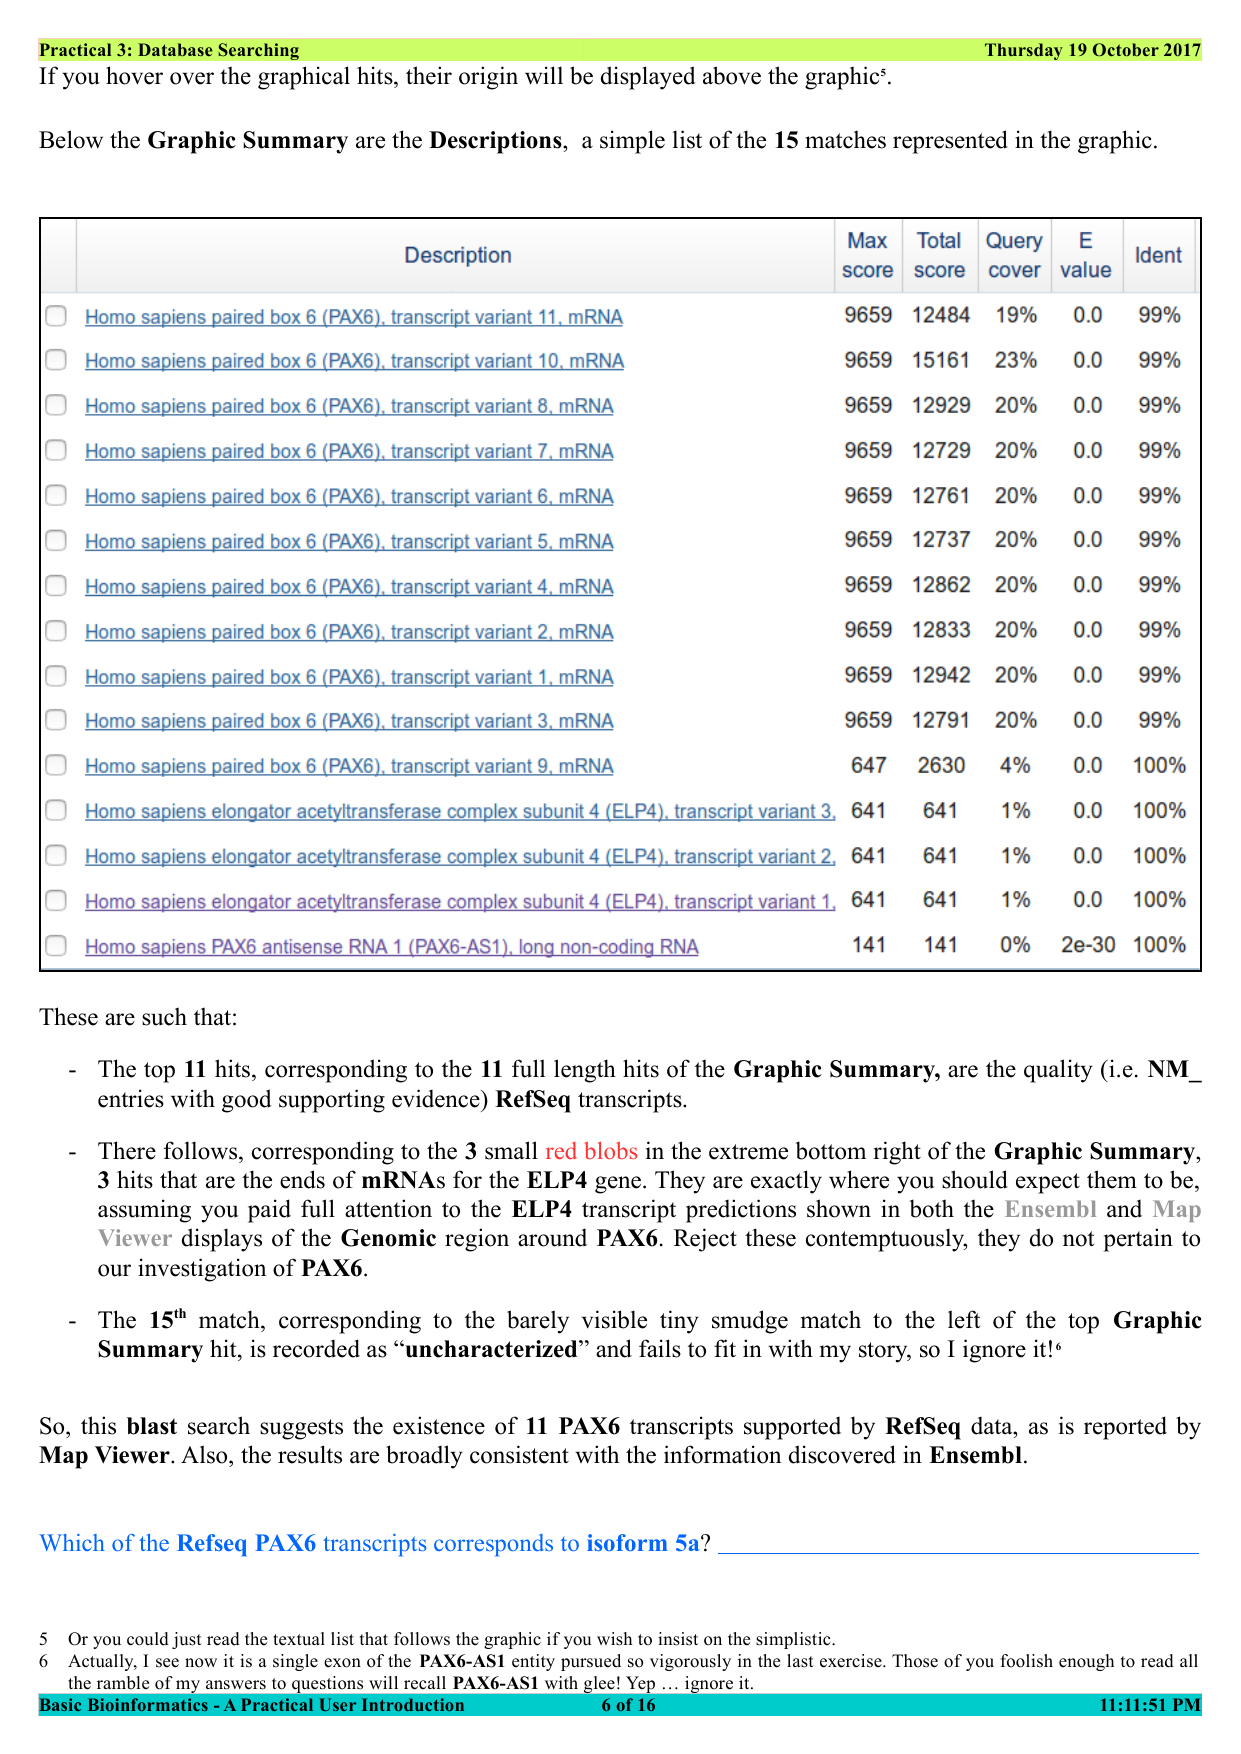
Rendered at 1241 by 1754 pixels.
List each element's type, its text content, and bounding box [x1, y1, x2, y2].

text Below the Graphic Summary are the Descriptions, a simple list of the 15 matches represented in the graphic. [38, 125, 1202, 154]
text So, this blast search suggests the existence of 11 PAX6 transcripts supported by RefSeq data, as is reported by Map Viewer. Also, the results are broadly consistent with the information discovered in Ensembl. [38, 1411, 1202, 1469]
text - There follows, corresponding to the 3 small red blobs in the extreme bottom right of the Graphic Summary, 3 hits that are the ends of mRNAs for the ELP4 gene. They are exactly where you should expect them to be, assuming you paid full attention to the ELP4 transcript predictions shown in both the Ensembl and Map Viewer displays of the Genomic region around PAX6. Reject these contemptuously, they do not pertain to our investigation of PAX6. [68, 1136, 1202, 1281]
text - The top 11 hits, corresponding to the 11 full length hits of the Graphic Summary, are the quality (i.e. NM_ entries with good supporting evidence) RefSeq transcripts. [68, 1054, 1202, 1112]
text These are such that: [38, 970, 1202, 1031]
text Or you could just read the textual list that follows the graphic if you wish to insist on the simplistic. [38, 1627, 1202, 1649]
text If you hover over the graphical hits, their origin will be displayed above the graphic. [38, 61, 1202, 89]
text Actually, I see now it is a single exon of the PAX6-AS1 entity pursued so vigorously in the last exercise. Those of you foolish enough to read all the ramble of my answers to questions will recall PAX6-AS1 with glee! Yep … ignore it. [38, 1649, 1202, 1693]
picture [41, 219, 1200, 970]
text - The 15th match, corresponding to the barely visible tiny smudge match to the left of the top Graphic Summary hit, is recorded as “uncharacterized” and fails to fit in with my story, so I ignore it! [68, 1305, 1202, 1363]
text Which of the Refseq PAX6 transcripts corresponds to isoform 5a? [38, 1528, 1202, 1557]
text [38, 189, 1202, 217]
